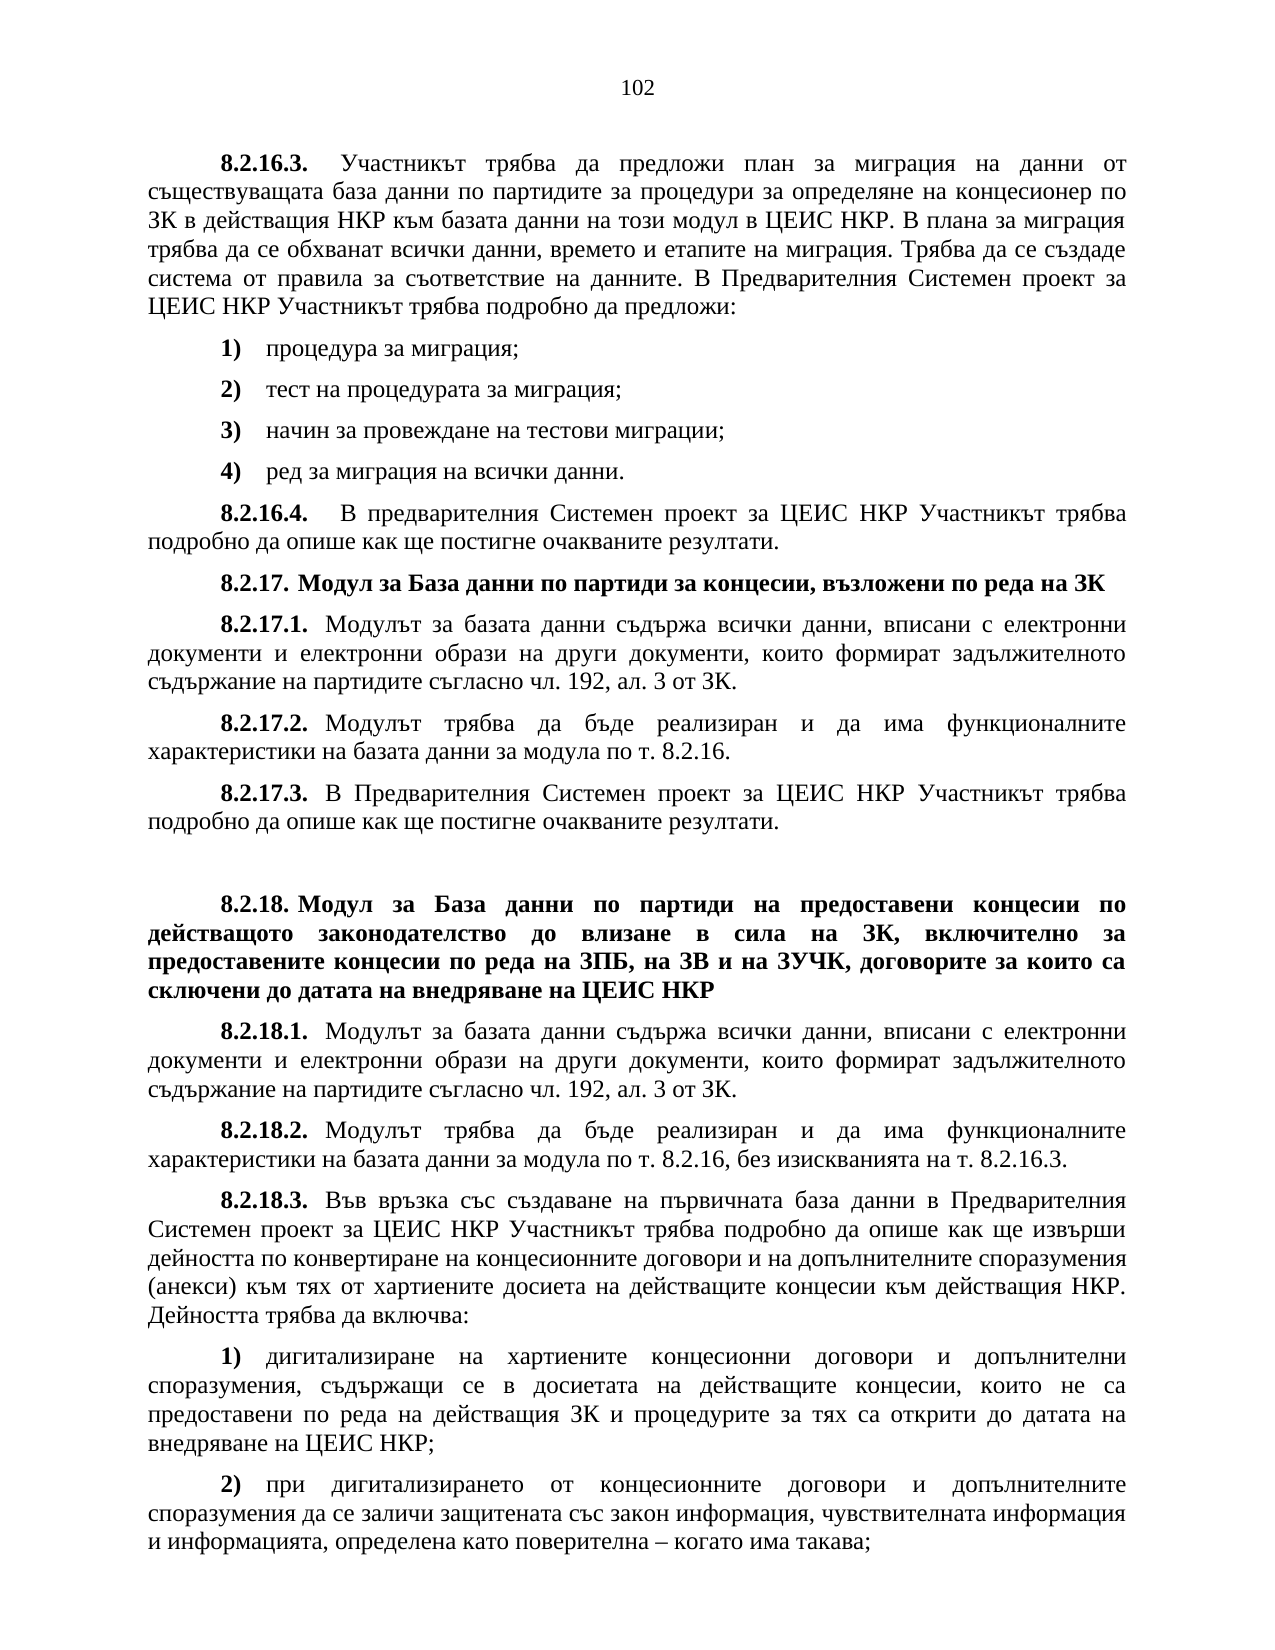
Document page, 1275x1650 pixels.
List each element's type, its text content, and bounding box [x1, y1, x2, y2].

list Модулът за базата данни съдържа всички данни, вписани с електронни документи и електронни образи на други документи, които формират задължителното съдържание на партидите съгласно чл. 192, ал. 3 от ЗК. [148, 609, 1127, 695]
list Модул за База данни по партиди за концесии, възложени по реда на ЗК [148, 568, 1127, 596]
list Във връзка със създаване на първичната база данни в Предварителния Системен проект за ЦЕИС НКР Участникът трябва подробно да опише как ще извърши дейността по конвертиране на концесионните договори и на допълнителните споразумения (анекси) към тях от хартиените досиета на действащите концесии към действащия НКР. Дейността трябва да включва: [148, 1185, 1127, 1329]
list Участникът трябва да предложи план за миграция на данни от съществуващата база данни по партидите за процедури за определяне на концесионер по ЗК в действащия НКР към базата данни на този модул в ЦЕИС НКР. В плана за миграция трябва да се обхванат всички данни, времето и етапите на миграция. Трябва да се създаде система от правила за съответствие на данните. В Предварителния Системен проект за ЦЕИС НКР Участникът трябва подробно да предложи: [148, 148, 1127, 320]
list Модулът за базата данни съдържа всички данни, вписани с електронни документи и електронни образи на други документи, които формират задължителното съдържание на партидите съгласно чл. 192, ал. 3 от ЗК. [148, 1016, 1127, 1103]
list ред за миграция на всички данни. [148, 456, 1127, 485]
list начин за провеждане на тестови миграции; [148, 415, 1127, 444]
list при дигитализирането от концесионните договори и допълнителните споразумения да се заличи защитената със закон информация, чувствителната информация и информацията, определена като поверителна – когато има такава; [148, 1469, 1127, 1555]
list Модулът трябва да бъде реализиран и да има функционалните характеристики на базата данни за модула по т. 8.2.16. [148, 708, 1127, 765]
list дигитализиране на хартиените концесионни договори и допълнителни споразумения, съдържащи се в досиетата на действащите концесии, които не са предоставени по реда на действащия ЗК и процедурите за тях са открити до датата на внедряване на ЦЕИС НКР; [148, 1341, 1127, 1456]
list В Предварителния Системен проект за ЦЕИС НКР Участникът трябва подробно да опише как ще постигне очакваните резултати. [148, 778, 1127, 835]
list тест на процедурата за миграция; [148, 374, 1127, 403]
list Модулът трябва да бъде реализиран и да има функционалните характеристики на базата данни за модула по т. 8.2.16, без изискванията на т. 8.2.16.3. [148, 1115, 1127, 1173]
list В предварителния Системен проект за ЦЕИС НКР Участникът трябва подробно да опише как ще постигне очакваните резултати. [148, 498, 1127, 555]
list процедура за миграция; [148, 333, 1127, 361]
list Модул за База данни по партиди на предоставени концесии по действащото законодателство до влизане в сила на ЗК, включително за предоставените концесии по реда на ЗПБ, на ЗВ и на ЗУЧК, договорите за които са сключени до датата на внедряване на ЦЕИС НКР [148, 889, 1127, 1004]
